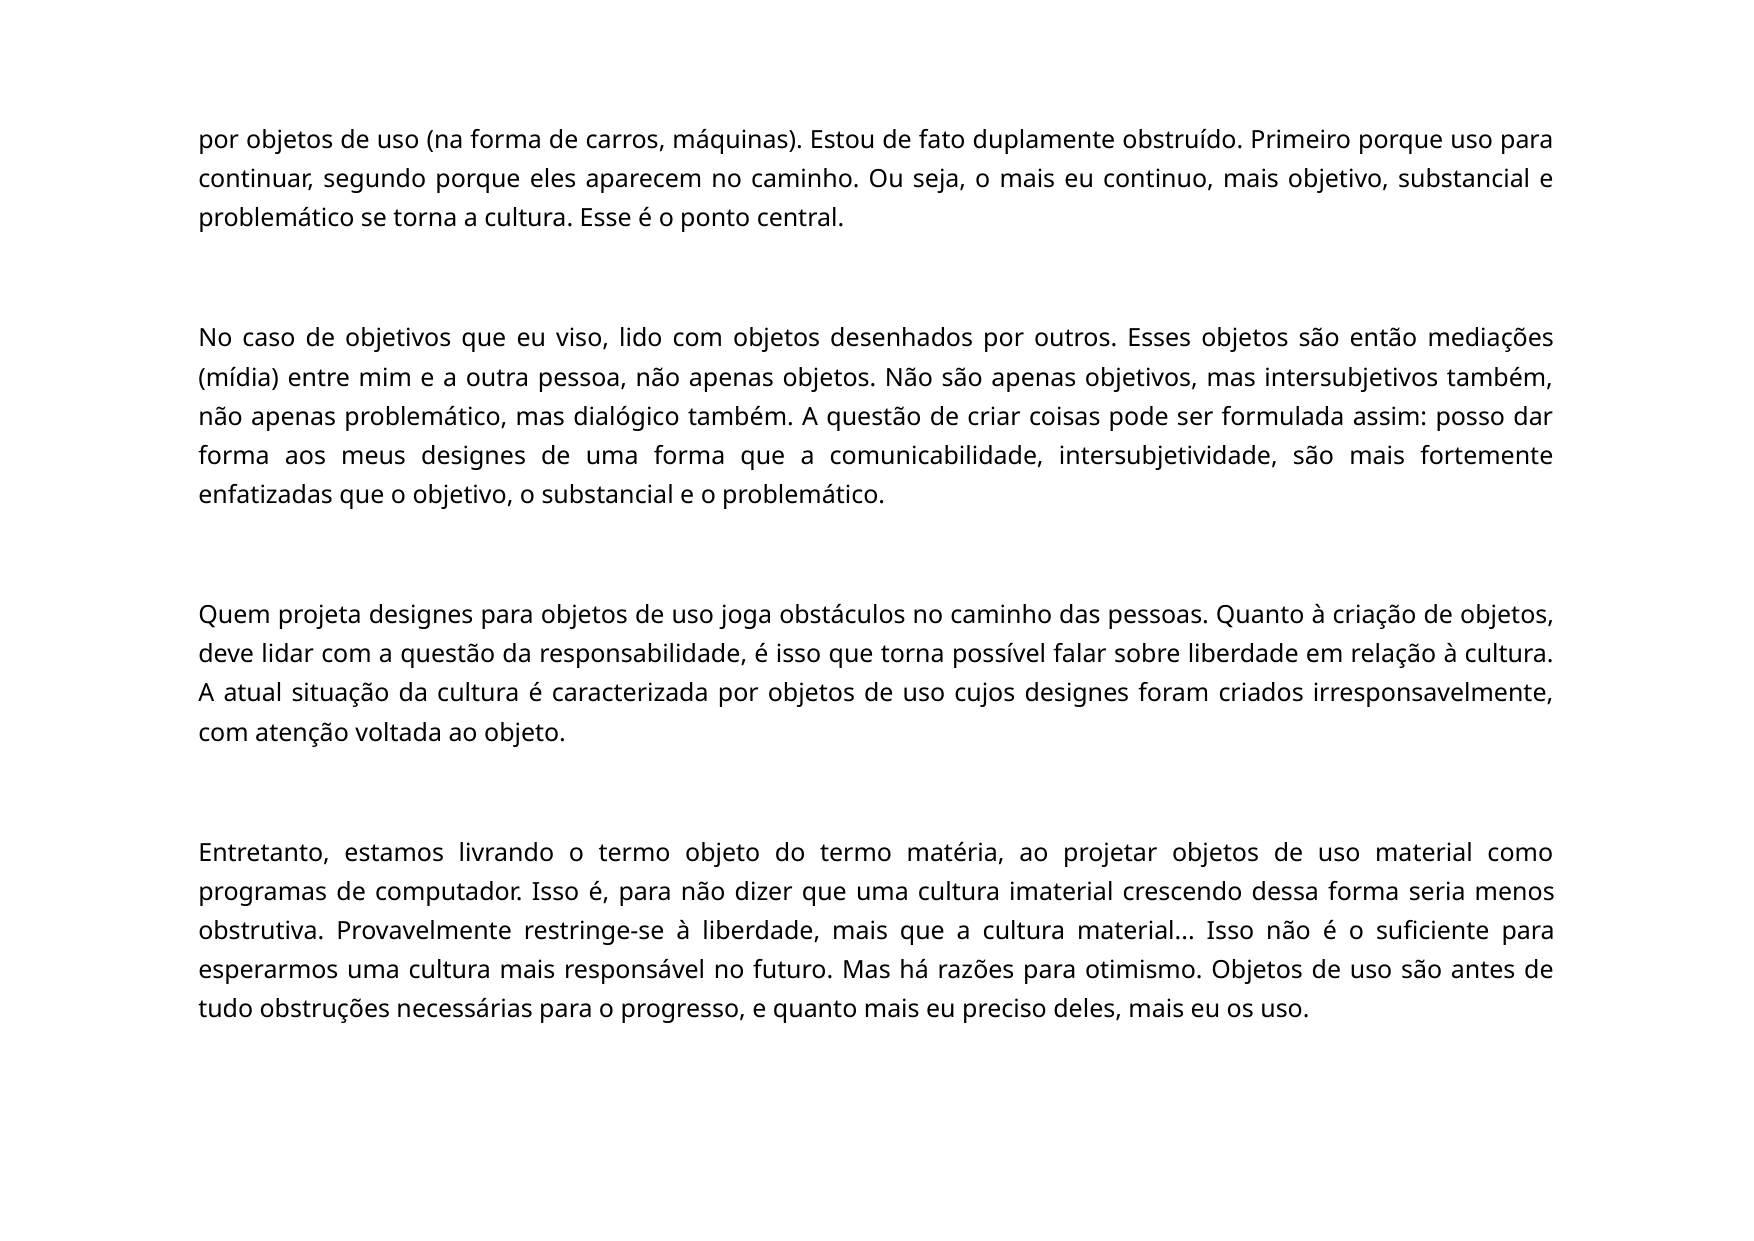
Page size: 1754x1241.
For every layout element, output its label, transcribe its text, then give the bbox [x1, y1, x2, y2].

text No caso de objetivos que eu viso, lido com objetos desenhados por outros. Esses objetos são então mediações (mídia) entre mim e a outra pessoa, não apenas objetos. Não são apenas objetivos, mas intersubjetivos também, não apenas problemático, mas dialógico também. A questão de criar coisas pode ser formulada assim: posso dar forma aos meus designes de uma forma que a comunicabilidade, intersubjetividade, são mais fortemente enfatizadas que o objetivo, o substancial e o problemático. [198, 320, 1556, 511]
text Entretanto, estamos livrando o termo objeto do termo matéria, ao projetar objetos de uso material como programas de computador. Isso é, para não dizer que uma cultura imaterial crescendo dessa forma seria menos obstrutiva. Provavelmente restringe-se à liberdade, mais que a cultura material... Isso não é o suficiente para esperarmos uma cultura mais responsável no futuro. Mas há razões para otimismo. Objetos de uso são antes de tudo obstruções necessárias para o progresso, e quanto mais eu preciso deles, mais eu os uso. [198, 834, 1556, 1025]
text Quem projeta designes para objetos de uso joga obstáculos no caminho das pessoas. Quanto à criação de objetos, deve lidar com a questão da responsabilidade, é isso que torna possível falar sobre liberdade em relação à cultura. A atual situação da cultura é caracterizada por objetos de uso cujos designes foram criados irresponsavelmente, com atenção voltada ao objeto. [198, 597, 1556, 748]
text por objetos de uso (na forma de carros, máquinas). Estou de fato duplamente obstruído. Primeiro porque uso para continuar, segundo porque eles aparecem no caminho. Ou seja, o mais eu continuo, mais objetivo, substancial e problemático se torna a cultura. Esse é o ponto central. [198, 122, 1556, 234]
